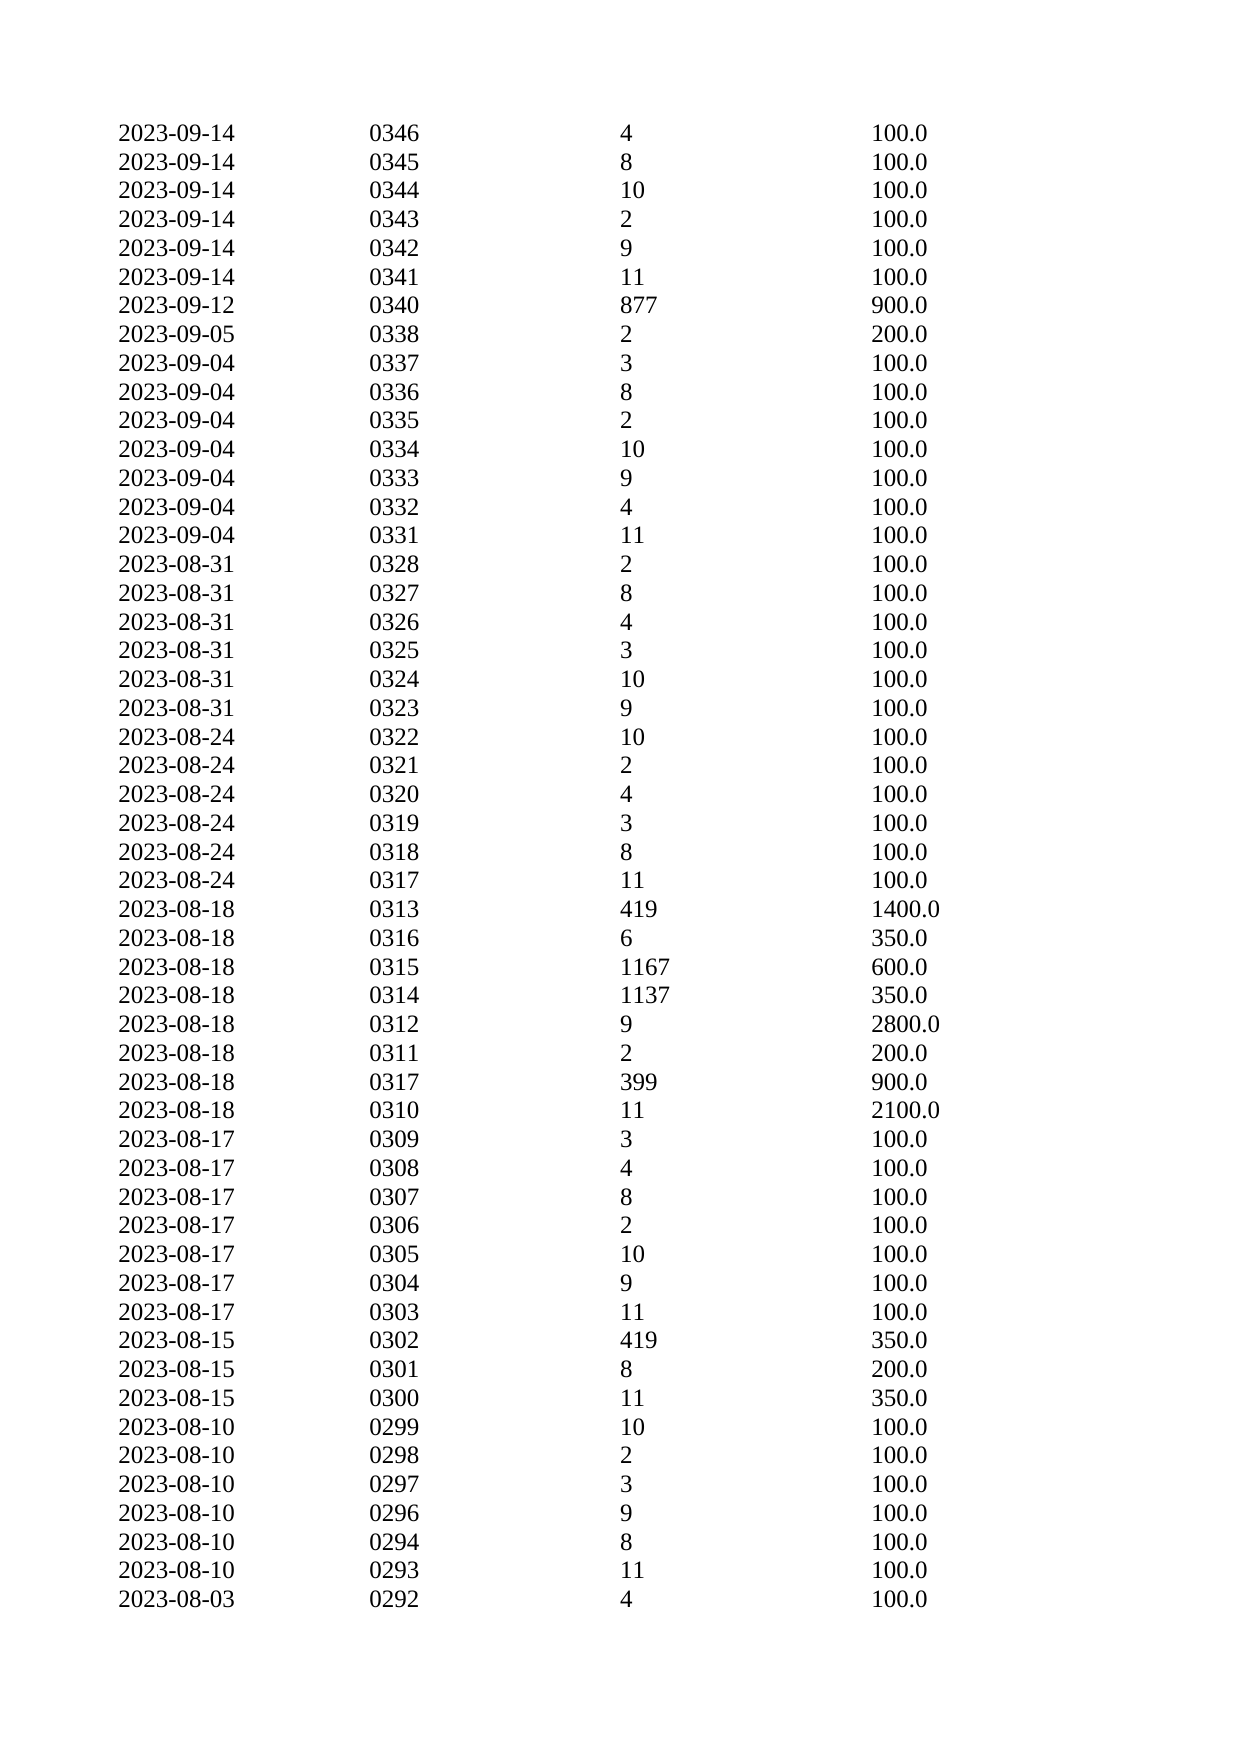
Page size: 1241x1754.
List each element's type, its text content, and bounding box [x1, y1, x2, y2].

table_cell 100.0 [871, 262, 1122, 291]
table_cell 200.0 [871, 1354, 1122, 1383]
table_cell 2023-08-31 [118, 636, 369, 664]
table_cell 4 [620, 607, 871, 636]
table_cell 100.0 [871, 233, 1122, 262]
table_cell 11 [620, 1383, 871, 1412]
table_cell 100.0 [871, 1239, 1122, 1268]
table_cell 100.0 [871, 348, 1122, 377]
table_cell 3 [620, 636, 871, 664]
table_cell 2023-08-24 [118, 837, 369, 866]
table_cell 2023-08-10 [118, 1527, 369, 1556]
table_cell 0315 [369, 952, 620, 981]
table_cell 2 [620, 319, 871, 348]
table_cell 11 [620, 262, 871, 291]
table_cell 0316 [369, 923, 620, 952]
table_cell 419 [620, 894, 871, 923]
table_cell 0314 [369, 981, 620, 1009]
table_cell 350.0 [871, 1383, 1122, 1412]
table_cell 100.0 [871, 118, 1122, 147]
table_cell 100.0 [871, 492, 1122, 521]
table_cell 100.0 [871, 1211, 1122, 1239]
table_cell 0297 [369, 1469, 620, 1498]
table_cell 10 [620, 176, 871, 204]
table_cell 0340 [369, 291, 620, 319]
table_cell 0331 [369, 521, 620, 549]
table_cell 2023-08-18 [118, 1067, 369, 1096]
table_cell 0318 [369, 837, 620, 866]
table_cell 2023-08-17 [118, 1153, 369, 1182]
table_cell 2 [620, 406, 871, 434]
table_cell 2023-09-04 [118, 434, 369, 463]
table_cell 0308 [369, 1153, 620, 1182]
table_cell 100.0 [871, 1556, 1122, 1584]
table_cell 100.0 [871, 406, 1122, 434]
table_cell 100.0 [871, 1268, 1122, 1297]
table_cell 2023-09-14 [118, 262, 369, 291]
table_cell 0311 [369, 1038, 620, 1067]
table_cell 0299 [369, 1412, 620, 1441]
table_cell 2023-09-04 [118, 521, 369, 549]
table_cell 0298 [369, 1441, 620, 1469]
table_cell 100.0 [871, 808, 1122, 837]
table_cell 0321 [369, 751, 620, 779]
table_cell 0300 [369, 1383, 620, 1412]
table_cell 419 [620, 1326, 871, 1354]
table_cell 100.0 [871, 434, 1122, 463]
table_cell 0309 [369, 1124, 620, 1153]
table_cell 0323 [369, 693, 620, 722]
table_cell 2023-08-10 [118, 1556, 369, 1584]
table_cell 2023-08-17 [118, 1182, 369, 1211]
table_cell 100.0 [871, 751, 1122, 779]
table_cell 0301 [369, 1354, 620, 1383]
table_cell 2023-08-24 [118, 808, 369, 837]
table_cell 100.0 [871, 463, 1122, 492]
table_cell 600.0 [871, 952, 1122, 981]
table_cell 2023-08-18 [118, 1038, 369, 1067]
table_cell 2023-09-14 [118, 233, 369, 262]
table_cell 0317 [369, 866, 620, 894]
table_cell 100.0 [871, 1153, 1122, 1182]
table_cell 2023-09-04 [118, 406, 369, 434]
table_cell 2023-08-17 [118, 1268, 369, 1297]
table_cell 0303 [369, 1297, 620, 1326]
table_cell 11 [620, 1297, 871, 1326]
table_cell 200.0 [871, 319, 1122, 348]
table_cell 8 [620, 147, 871, 176]
table_cell 0344 [369, 176, 620, 204]
table_cell 0334 [369, 434, 620, 463]
table_cell 2023-08-24 [118, 866, 369, 894]
table_cell 900.0 [871, 291, 1122, 319]
table_cell 100.0 [871, 722, 1122, 751]
table_cell 2023-09-14 [118, 204, 369, 233]
table_cell 0341 [369, 262, 620, 291]
table_cell 11 [620, 1556, 871, 1584]
table_cell 2023-08-18 [118, 952, 369, 981]
table_cell 9 [620, 693, 871, 722]
table_cell 8 [620, 837, 871, 866]
table_cell 6 [620, 923, 871, 952]
table_cell 2 [620, 204, 871, 233]
table_cell 0346 [369, 118, 620, 147]
table_cell 0307 [369, 1182, 620, 1211]
table_cell 3 [620, 808, 871, 837]
table_cell 2023-09-14 [118, 176, 369, 204]
table_cell 0325 [369, 636, 620, 664]
table_cell 200.0 [871, 1038, 1122, 1067]
table_cell 100.0 [871, 204, 1122, 233]
table_cell 2023-09-04 [118, 463, 369, 492]
table_cell 100.0 [871, 1441, 1122, 1469]
table_cell 100.0 [871, 377, 1122, 406]
table_cell 100.0 [871, 1124, 1122, 1153]
table_cell 8 [620, 578, 871, 607]
table_cell 0313 [369, 894, 620, 923]
table_cell 350.0 [871, 1326, 1122, 1354]
table_cell 2023-08-31 [118, 693, 369, 722]
table_cell 9 [620, 233, 871, 262]
table_cell 100.0 [871, 176, 1122, 204]
table_cell 2023-09-05 [118, 319, 369, 348]
table_cell 350.0 [871, 981, 1122, 1009]
table_cell 100.0 [871, 1182, 1122, 1211]
table_cell 0292 [369, 1584, 620, 1613]
table_cell 100.0 [871, 147, 1122, 176]
table_cell 10 [620, 1412, 871, 1441]
table_cell 1167 [620, 952, 871, 981]
table_cell 2023-08-17 [118, 1297, 369, 1326]
table_cell 350.0 [871, 923, 1122, 952]
table_cell 100.0 [871, 521, 1122, 549]
table_cell 0337 [369, 348, 620, 377]
table_cell 0304 [369, 1268, 620, 1297]
table_cell 0336 [369, 377, 620, 406]
table_cell 4 [620, 779, 871, 808]
table_cell 100.0 [871, 779, 1122, 808]
table_cell 2023-08-17 [118, 1211, 369, 1239]
table_cell 0332 [369, 492, 620, 521]
table_cell 2023-09-14 [118, 118, 369, 147]
table_cell 11 [620, 866, 871, 894]
table_cell 2023-09-12 [118, 291, 369, 319]
table_cell 0327 [369, 578, 620, 607]
table_cell 2023-08-10 [118, 1469, 369, 1498]
table_cell 9 [620, 1268, 871, 1297]
table_cell 100.0 [871, 578, 1122, 607]
table_cell 2023-08-03 [118, 1584, 369, 1613]
table_cell 4 [620, 1153, 871, 1182]
table_cell 0345 [369, 147, 620, 176]
table_cell 0317 [369, 1067, 620, 1096]
table_cell 2023-08-18 [118, 923, 369, 952]
table_cell 8 [620, 1527, 871, 1556]
table_cell 1137 [620, 981, 871, 1009]
table_cell 0293 [369, 1556, 620, 1584]
table_cell 0343 [369, 204, 620, 233]
table_cell 2023-08-10 [118, 1498, 369, 1527]
table_cell 1400.0 [871, 894, 1122, 923]
table_cell 900.0 [871, 1067, 1122, 1096]
table_cell 2023-08-10 [118, 1441, 369, 1469]
table_cell 100.0 [871, 1527, 1122, 1556]
table_cell 100.0 [871, 693, 1122, 722]
table_cell 2023-09-04 [118, 348, 369, 377]
table_cell 2 [620, 751, 871, 779]
table_cell 0342 [369, 233, 620, 262]
table_cell 4 [620, 492, 871, 521]
table_cell 399 [620, 1067, 871, 1096]
table_cell 2023-08-31 [118, 607, 369, 636]
table_cell 100.0 [871, 1297, 1122, 1326]
table_cell 2023-09-04 [118, 377, 369, 406]
table_cell 0319 [369, 808, 620, 837]
table_cell 100.0 [871, 636, 1122, 664]
table_cell 877 [620, 291, 871, 319]
table_cell 10 [620, 664, 871, 693]
table_cell 9 [620, 1009, 871, 1038]
table_cell 10 [620, 722, 871, 751]
table_cell 10 [620, 1239, 871, 1268]
table_cell 2023-08-18 [118, 981, 369, 1009]
table_cell 100.0 [871, 1584, 1122, 1613]
table_cell 0320 [369, 779, 620, 808]
table_cell 2023-08-15 [118, 1326, 369, 1354]
table_cell 0322 [369, 722, 620, 751]
table_cell 0312 [369, 1009, 620, 1038]
table_cell 2023-08-17 [118, 1124, 369, 1153]
table_cell 0305 [369, 1239, 620, 1268]
table_cell 3 [620, 1469, 871, 1498]
table_cell 0302 [369, 1326, 620, 1354]
table_cell 3 [620, 348, 871, 377]
table_cell 2023-08-24 [118, 779, 369, 808]
table_cell 2800.0 [871, 1009, 1122, 1038]
table_cell 2023-08-17 [118, 1239, 369, 1268]
table_cell 100.0 [871, 1412, 1122, 1441]
table_cell 2023-09-04 [118, 492, 369, 521]
table_cell 8 [620, 1354, 871, 1383]
table_cell 9 [620, 463, 871, 492]
table_cell 0294 [369, 1527, 620, 1556]
table_cell 2100.0 [871, 1096, 1122, 1124]
table_cell 0335 [369, 406, 620, 434]
table_cell 2023-08-18 [118, 894, 369, 923]
table_cell 100.0 [871, 549, 1122, 578]
table_cell 2023-08-31 [118, 578, 369, 607]
table_cell 2023-08-15 [118, 1383, 369, 1412]
table_cell 4 [620, 1584, 871, 1613]
table_cell 0328 [369, 549, 620, 578]
table_cell 2 [620, 1441, 871, 1469]
table_cell 0310 [369, 1096, 620, 1124]
table_cell 0326 [369, 607, 620, 636]
table_cell 2023-09-14 [118, 147, 369, 176]
table_cell 2 [620, 1038, 871, 1067]
table_cell 100.0 [871, 837, 1122, 866]
table_cell 2023-08-31 [118, 549, 369, 578]
table_cell 2023-08-18 [118, 1096, 369, 1124]
table_cell 2023-08-24 [118, 751, 369, 779]
table_cell 3 [620, 1124, 871, 1153]
table_cell 9 [620, 1498, 871, 1527]
table_cell 0333 [369, 463, 620, 492]
table_cell 0306 [369, 1211, 620, 1239]
table_cell 2023-08-24 [118, 722, 369, 751]
table_cell 100.0 [871, 664, 1122, 693]
table_cell 100.0 [871, 607, 1122, 636]
table_cell 8 [620, 377, 871, 406]
table_cell 0324 [369, 664, 620, 693]
table_cell 2023-08-18 [118, 1009, 369, 1038]
table_cell 2 [620, 1211, 871, 1239]
table_cell 11 [620, 521, 871, 549]
table_cell 100.0 [871, 1469, 1122, 1498]
table_cell 2023-08-31 [118, 664, 369, 693]
table_cell 2 [620, 549, 871, 578]
table_cell 100.0 [871, 866, 1122, 894]
table_cell 100.0 [871, 1498, 1122, 1527]
table_cell 10 [620, 434, 871, 463]
table_cell 4 [620, 118, 871, 147]
table_cell 2023-08-10 [118, 1412, 369, 1441]
table_cell 8 [620, 1182, 871, 1211]
table_cell 2023-08-15 [118, 1354, 369, 1383]
table_cell 11 [620, 1096, 871, 1124]
table_cell 0296 [369, 1498, 620, 1527]
table_cell 0338 [369, 319, 620, 348]
